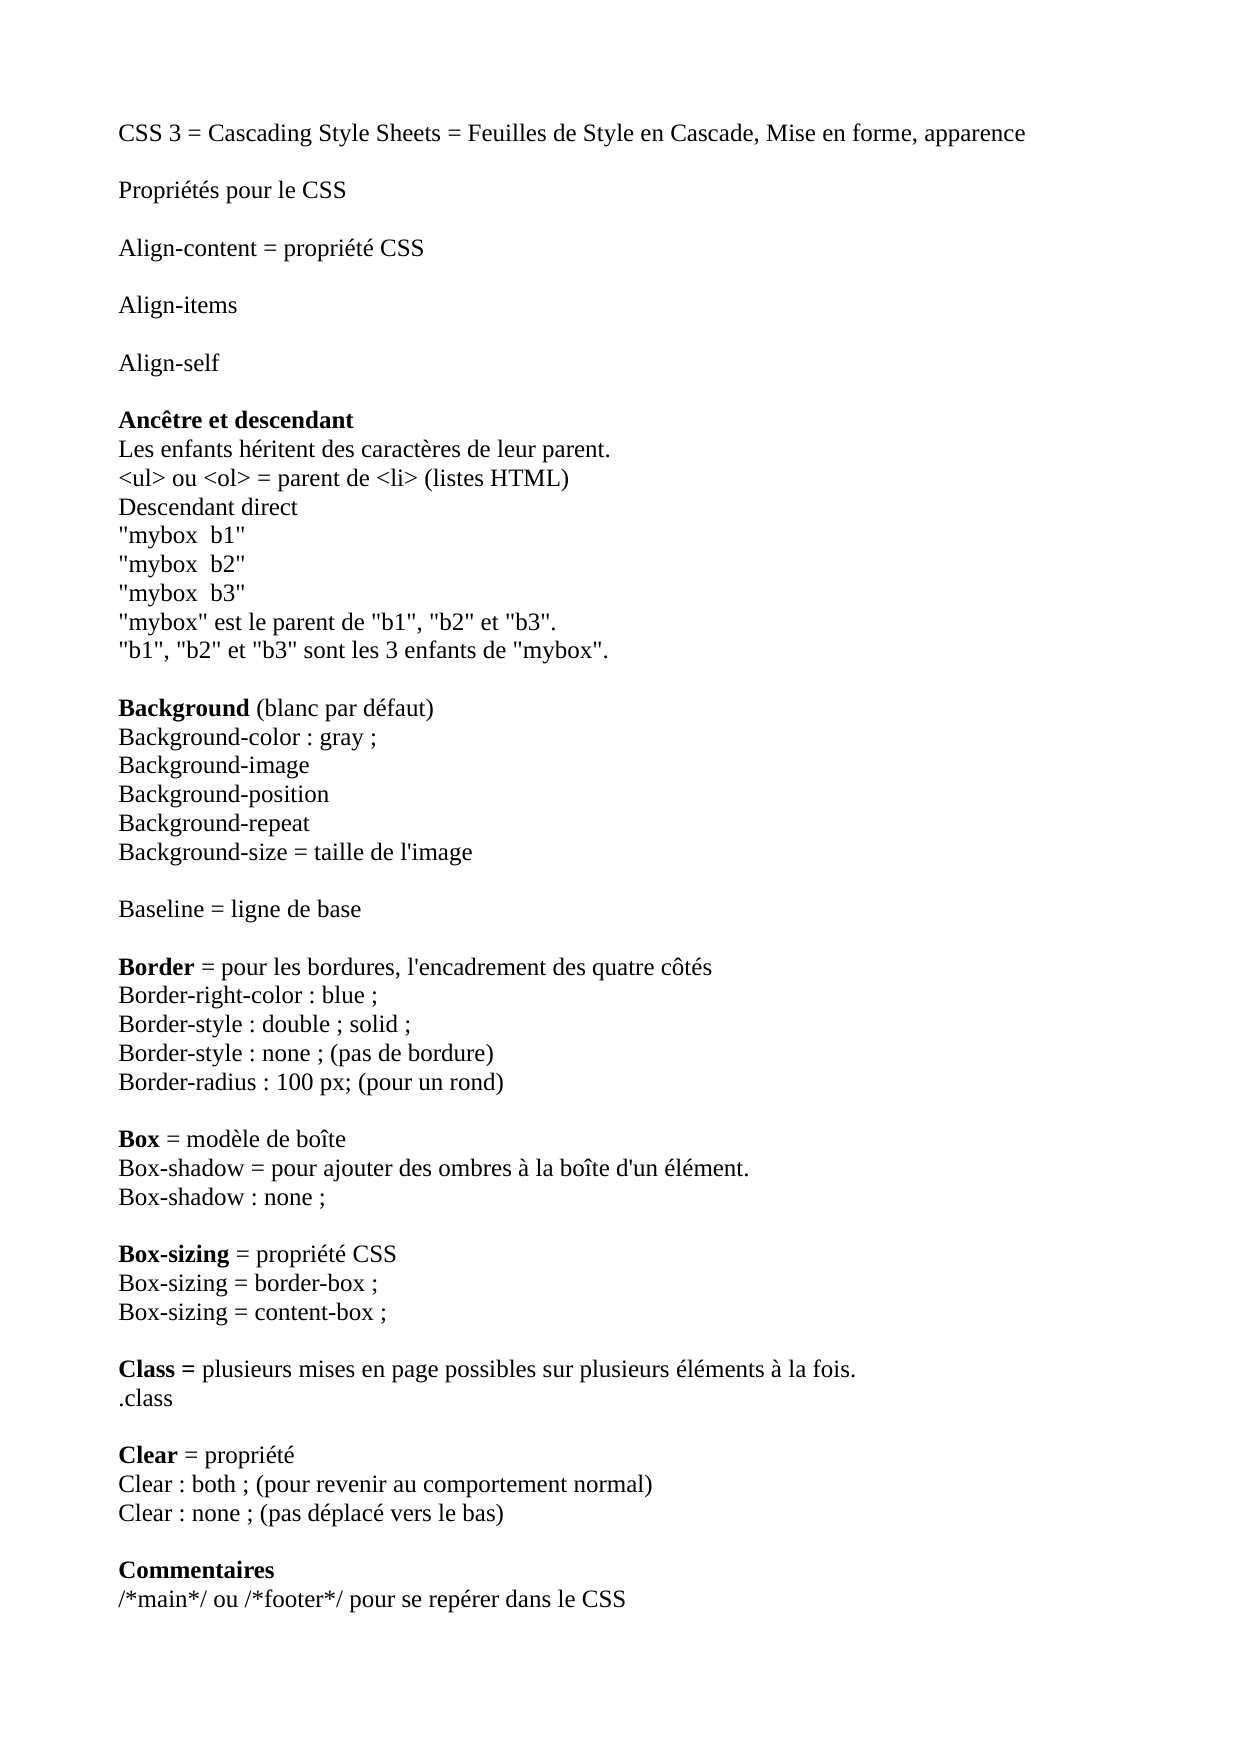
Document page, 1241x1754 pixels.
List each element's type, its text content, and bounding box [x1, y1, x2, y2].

text Clear = propriété [118, 1441, 1122, 1469]
text Class = plusieurs mises en page possibles sur plusieurs éléments à la fois. [118, 1354, 1122, 1383]
text Descendant direct [118, 492, 1122, 521]
text "mybox" est le parent de "b1", "b2" et "b3". [118, 607, 1122, 636]
text Box = modèle de boîte [118, 1124, 1122, 1153]
text Border-style : double ; solid ; [118, 1009, 1122, 1038]
text Align-items [118, 291, 1122, 319]
text Align-content = propriété CSS [118, 233, 1122, 262]
text "mybox b1" [118, 521, 1122, 549]
text "mybox b2" [118, 549, 1122, 578]
text "b1", "b2" et "b3" sont les 3 enfants de "mybox". [118, 636, 1122, 664]
text Background-size = taille de l'image [118, 837, 1122, 866]
text Background-position [118, 779, 1122, 808]
text Commentaires [118, 1556, 1122, 1584]
text Les enfants héritent des caractères de leur parent. [118, 434, 1122, 463]
text /*main*/ ou /*footer*/ pour se repérer dans le CSS [118, 1584, 1122, 1613]
text Border-right-color : blue ; [118, 981, 1122, 1009]
text Box-shadow : none ; [118, 1182, 1122, 1211]
text Align-self [118, 348, 1122, 377]
text Ancêtre et descendant [118, 406, 1122, 434]
text Background-repeat [118, 808, 1122, 837]
text Propriétés pour le CSS [118, 176, 1122, 204]
text Clear : both ; (pour revenir au comportement normal) [118, 1469, 1122, 1498]
text Baseline = ligne de base [118, 894, 1122, 923]
text Border-radius : 100 px; (pour un rond) [118, 1067, 1122, 1096]
text Background (blanc par défaut) [118, 693, 1122, 722]
text Background-color : gray ; [118, 722, 1122, 751]
text <ul> ou <ol> = parent de <li> (listes HTML) [118, 463, 1122, 492]
text .class [118, 1383, 1122, 1412]
text Clear : none ; (pas déplacé vers le bas) [118, 1498, 1122, 1527]
text "mybox b3" [118, 578, 1122, 607]
text Box-shadow = pour ajouter des ombres à la boîte d'un élément. [118, 1153, 1122, 1182]
text Border-style : none ; (pas de bordure) [118, 1038, 1122, 1067]
text Box-sizing = propriété CSS [118, 1239, 1122, 1268]
text Background-image [118, 751, 1122, 779]
text Box-sizing = border-box ; [118, 1268, 1122, 1297]
text Border = pour les bordures, l'encadrement des quatre côtés [118, 952, 1122, 981]
text CSS 3 = Cascading Style Sheets = Feuilles de Style en Cascade, Mise en forme, apparence [118, 118, 1122, 147]
text Box-sizing = content-box ; [118, 1297, 1122, 1326]
